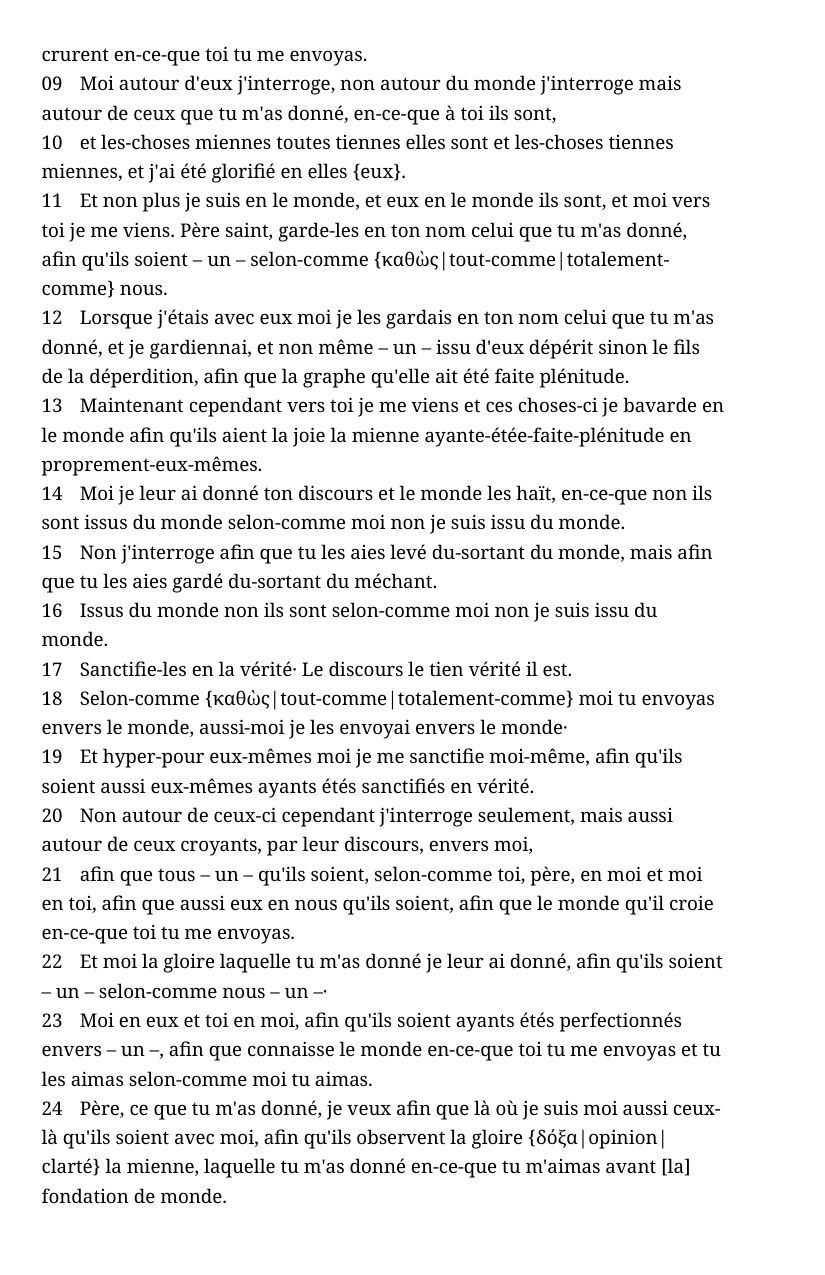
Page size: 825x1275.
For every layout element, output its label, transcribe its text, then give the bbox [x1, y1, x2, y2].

text crurent en-ce-que toi tu me envoyas. 09 Moi autour d'eux j'interroge, non autour du monde j'interroge mais autour de ceux que tu m'as donné, en-ce-que à toi ils sont, 10 et les-choses miennes toutes tiennes elles sont et les-choses tiennes miennes, et j'ai été glorifié en elles {eux}. 11 Et non plus je suis en le monde, et eux en le monde ils sont, et moi vers toi je me viens. Père saint, garde-les en ton nom celui que tu m'as donné, afin qu'ils soient – un – selon-comme {καθὼς|tout-comme|totalement-comme} nous. 12 Lorsque j'étais avec eux moi je les gardais en ton nom celui que tu m'as donné, et je gardiennai, et non même – un – issu d'eux dépérit sinon le fils de la déperdition, afin que la graphe qu'elle ait été faite plénitude. 13 Maintenant cependant vers toi je me viens et ces choses-ci je bavarde en le monde afin qu'ils aient la joie la mienne ayante-étée-faite-plénitude en proprement-eux-mêmes. 14 Moi je leur ai donné ton discours et le monde les haït, en-ce-que non ils sont issus du monde selon-comme moi non je suis issu du monde. 15 Non j'interroge afin que tu les aies levé du-sortant du monde, mais afin que tu les aies gardé du-sortant du méchant. 16 Issus du monde non ils sont selon-comme moi non je suis issu du monde. 17 Sanctifie-les en la vérité· Le discours le tien vérité il est. 18 Selon-comme {καθὼς|tout-comme|totalement-comme} moi tu envoyas envers le monde, aussi-moi je les envoyai envers le monde· 19 Et hyper-pour eux-mêmes moi je me sanctifie moi-même, afin qu'ils soient aussi eux-mêmes ayants étés sanctifiés en vérité. 20 Non autour de ceux-ci cependant j'interroge seulement, mais aussi autour de ceux croyants, par leur discours, envers moi, 21 afin que tous – un – qu'ils soient, selon-comme toi, père, en moi et moi en toi, afin que aussi eux en nous qu'ils soient, afin que le monde qu'il croie en-ce-que toi tu me envoyas. 22 Et moi la gloire laquelle tu m'as donné je leur ai donné, afin qu'ils soient – un – selon-comme nous – un –· 23 Moi en eux et toi en moi, afin qu'ils soient ayants étés perfectionnés envers – un –, afin que connaisse le monde en-ce-que toi tu me envoyas et tu les aimas selon-comme moi tu aimas. 24 Père, ce que tu m'as donné, je veux afin que là où je suis moi aussi ceux-là qu'ils soient avec moi, afin qu'ils observent la gloire {δόξα|opinion|clarté} la mienne, laquelle tu m'as donné en-ce-que tu m'aimas avant [la] fondation de monde. [41, 41, 724, 1208]
